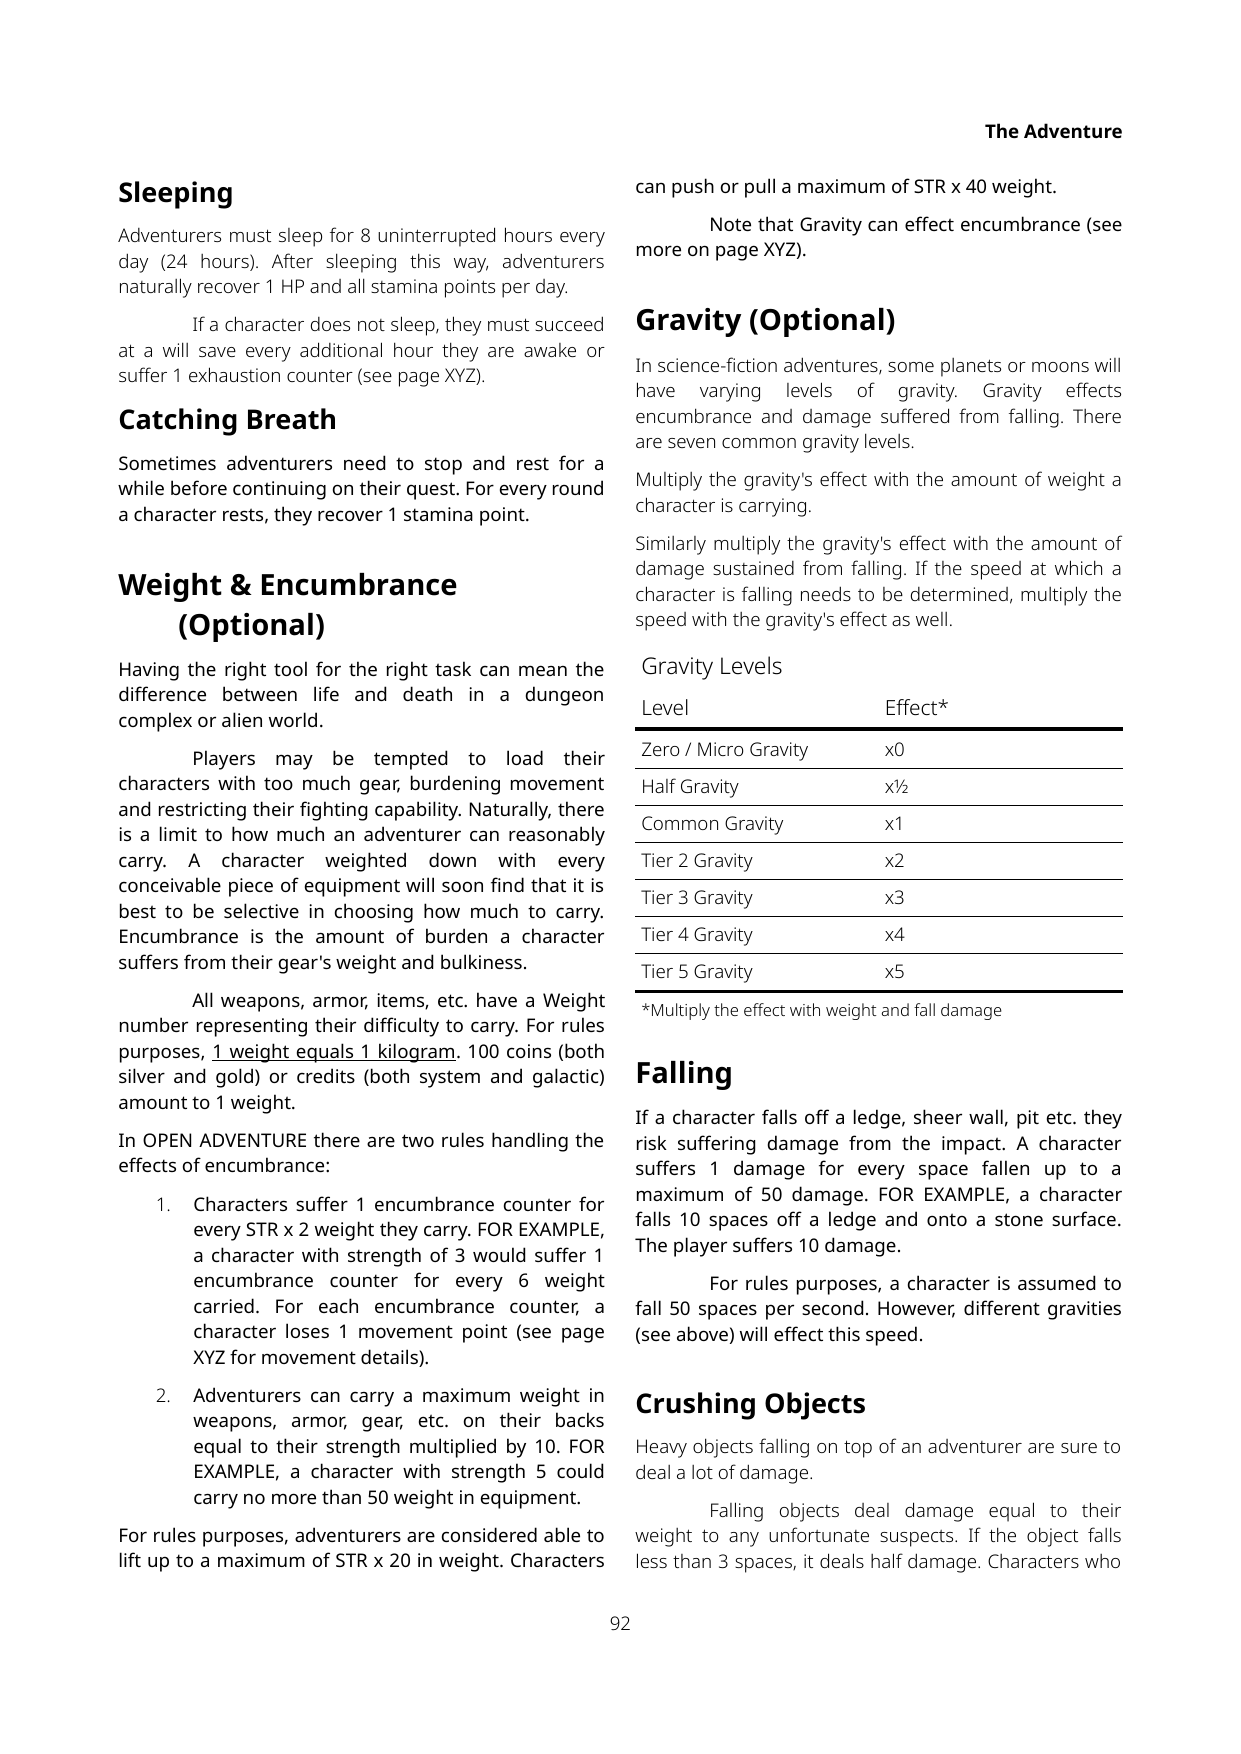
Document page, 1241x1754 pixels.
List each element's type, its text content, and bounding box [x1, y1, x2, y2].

table_cell x½ [879, 769, 1122, 804]
table_cell Zero / Micro Gravity [635, 731, 879, 767]
list Characters suffer 1 encumbrance counter for every STR x 2 weight they carry. FOR EXAMPLE, a character with strength of 3 would suffer 1 encumbrance counter for every 6 weight carried. For each encumbrance counter, a character loses 1 movement point (see page XYZ for movement details). [156, 1191, 605, 1369]
text For rules purposes, adventurers are considered able to lift up to a maximum of STR x 20 in weight. Characters [118, 1522, 605, 1573]
subtitle Falling [635, 1052, 1122, 1092]
table_cell x3 [879, 880, 1122, 916]
list Adventurers can carry a maximum weight in weapons, armor, gear, etc. on their backs equal to their strength multiplied by 10. FOR EXAMPLE, a character with strength 5 could carry no more than 50 weight in equipment. [156, 1382, 605, 1509]
table_cell x2 [879, 843, 1122, 879]
text In OPEN ADVENTURE there are two rules handling the effects of encumbrance: [118, 1127, 605, 1178]
text Catching Breath [118, 401, 605, 437]
table_cell *Multiply the effect with weight and fall damage [635, 993, 1122, 1027]
table_cell x4 [879, 917, 1122, 953]
text Note that Gravity can effect encumbrance (see more on page XYZ). [635, 211, 1122, 262]
subtitle Weight & Encumbrance (Optional) [118, 564, 605, 643]
text Players may be tempted to load their characters with too much gear, burdening movement and restricting their fighting capability. Naturally, there is a limit to how much an adventurer can reasonably carry. A character weighted down with every conceivable piece of equipment will soon find that it is best to be selective in choosing how much to carry. Encumbrance is the amount of burden a character suffers from their gear's weight and bulkiness. [118, 745, 605, 975]
text Multiply the gravity's effect with the amount of weight a character is carrying. [635, 466, 1122, 517]
table_cell Tier 3 Gravity [635, 880, 879, 916]
table_cell Tier 5 Gravity [635, 954, 879, 990]
text All weapons, armor, items, etc. have a Weight number representing their difficulty to carry. For rules purposes, 1 weight equals 1 kilogram. 100 coins (both silver and gold) or credits (both system and galactic) amount to 1 weight. [118, 987, 605, 1115]
text Heavy objects falling on top of an adventurer are sure to deal a lot of damage. [635, 1433, 1122, 1484]
table_cell Effect* [879, 687, 1122, 727]
text In science-fiction adventures, some planets or moons will have varying levels of gravity. Gravity effects encumbrance and damage suffered from falling. There are seven common gravity levels. [635, 352, 1122, 454]
text Sleeping [118, 173, 605, 210]
table_header Gravity Levels [635, 645, 1122, 687]
text Sometimes adventurers need to stop and rest for a while before continuing on their quest. For every round a character rests, they recover 1 stamina point. [118, 450, 605, 527]
text Adventurers must sleep for 8 uninterrupted hours every day (24 hours). After sleeping this way, adventurers naturally recover 1 HP and all stamina points per day. [118, 222, 605, 299]
text can push or pull a maximum of STR x 40 weight. [635, 173, 1122, 199]
table_cell Tier 2 Gravity [635, 843, 879, 879]
table_cell Level [635, 687, 879, 727]
text For rules purposes, a character is assumed to fall 50 spaces per second. However, different gravities (see above) will effect this speed. [635, 1270, 1122, 1347]
table_cell Tier 4 Gravity [635, 917, 879, 953]
text Having the right tool for the right task can mean the difference between life and death in a dungeon complex or alien world. [118, 656, 605, 732]
text If a character falls off a ledge, sheer wall, pit etc. they risk suffering damage from the impact. A character suffers 1 damage for every space fallen up to a maximum of 50 damage. FOR EXAMPLE, a character falls 10 spaces off a ledge and onto a stone surface. The player suffers 10 damage. [635, 1104, 1122, 1258]
subtitle Gravity (Optional) [635, 300, 1122, 339]
table_cell x1 [879, 806, 1122, 842]
table_cell Half Gravity [635, 769, 879, 804]
text Similarly multiply the gravity's effect with the amount of damage sustained from falling. If the speed at which a character is falling needs to be determined, multiply the speed with the gravity's effect as well. [635, 530, 1122, 632]
text Falling objects deal damage equal to their weight to any unfortunate suspects. If the object falls less than 3 spaces, it deals half damage. Characters who [635, 1497, 1122, 1574]
subtitle Crushing Objects [635, 1384, 1122, 1421]
text If a character does not sleep, they must succeed at a will save every additional hour they are awake or suffer 1 exhaustion counter (see page XYZ). [118, 312, 605, 388]
table_cell Common Gravity [635, 806, 879, 842]
table_cell x0 [879, 731, 1122, 767]
table_cell x5 [879, 954, 1122, 990]
